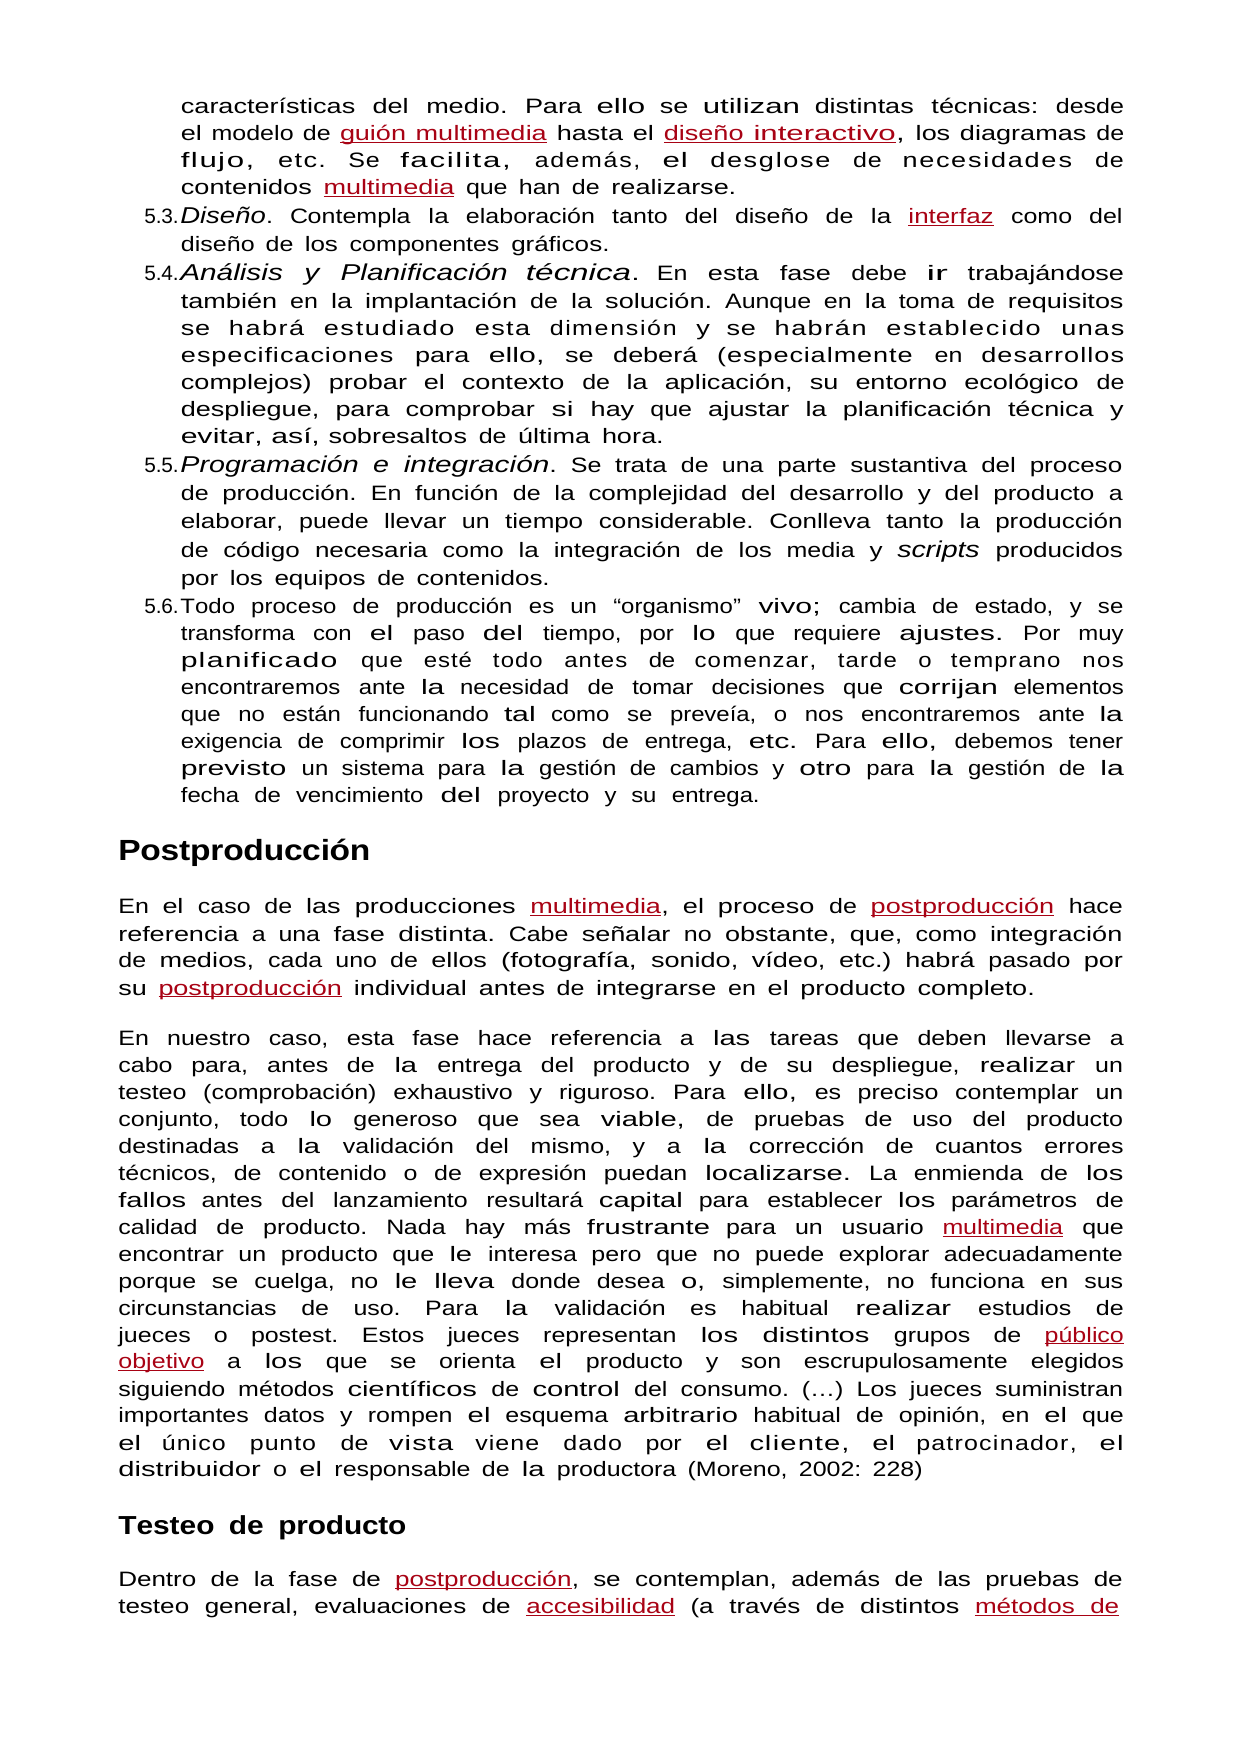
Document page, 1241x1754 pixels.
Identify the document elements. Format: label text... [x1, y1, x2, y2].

text En el caso de las producciones multimedia, el proceso de postproducción hace referencia a una fase distinta. Cabe señalar no obstante, que, como integración de medios, cada uno de ellos (fotografía, sonido, vídeo, etc.) habrá pasado por su postproducción individual antes de integrarse en el producto completo. [118, 894, 1123, 999]
list Análisis y Planificación técnica. En esta fase debe ir trabajándose también en la implantación de la solución. Aunque en la toma de requisitos se habrá estudiado esta dimensión y se habrán establecido unas especificaciones para ello, se deberá (especialmente en desarrollos complejos) probar el contexto de la aplicación, su entorno ecológico de despliegue, para comprobar si hay que ajustar la planificación técnica y evitar, así, sobresaltos de última hora. [144, 259, 1124, 447]
list Diseño. Contempla la elaboración tanto del diseño de la interfaz como del diseño de los componentes gráficos. [144, 202, 1122, 256]
subtitle Postproducción [118, 833, 1138, 867]
list Programación e integración. Se trata de una parte sustantiva del proceso de producción. En función de la complejidad del desarrollo y del producto a elaborar, puede llevar un tiempo considerable. Conlleva tanto la producción de código necesaria como la integración de los media y scripts producidos por los equipos de contenidos. [144, 451, 1123, 590]
text En nuestro caso, esta fase hace referencia a las tareas que deben llevarse a cabo para, antes de la entrega del producto y de su despliegue, realizar un testeo (comprobación) exhaustivo y riguroso. Para ello, es preciso contemplar un conjunto, todo lo generoso que sea viable, de pruebas de uso del producto destinadas a la validación del mismo, y a la corrección de cuantos errores técnicos, de contenido o de expresión puedan localizarse. La enmienda de los fallos antes del lanzamiento resultará capital para establecer los parámetros de calidad de producto. Nada hay más frustrante para un usuario multimedia que encontrar un producto que le interesa pero que no puede explorar adecuadamente porque se cuelga, no le lleva donde desea o, simplemente, no funciona en sus circunstancias de uso. Para la validación es habitual realizar estudios de jueces o postest. Estos jueces representan los distintos grupos de público objetivo a los que se orienta el producto y son escrupulosamente elegidos siguiendo métodos científicos de control del consumo. (…) Los jueces suministran importantes datos y rompen el esquema arbitrario habitual de opinión, en el que el único punto de vista viene dado por el cliente, el patrocinador, el distribuidor o el responsable de la productora (Moreno, 2002: 228) [118, 1026, 1124, 1481]
text características del medio. Para ello se utilizan distintas técnicas: desde el modelo de guión multimedia hasta el diseño interactivo, los diagramas de flujo, etc. Se facilita, además, el desglose de necesidades de contenidos multimedia que han de realizarse. [181, 94, 1124, 199]
list Todo proceso de producción es un “organismo” vivo; cambia de estado, y se transforma con el paso del tiempo, por lo que requiere ajustes. Por muy planificado que esté todo antes de comenzar, tarde o temprano nos encontraremos ante la necesidad de tomar decisiones que corrijan elementos que no están funcionando tal como se preveía, o nos encontraremos ante la exigencia de comprimir los plazos de entrega, etc. Para ello, debemos tener previsto un sistema para la gestión de cambios y otro para la gestión de la fecha de vencimiento del proyecto y su entrega. [144, 594, 1124, 807]
text Dentro de la fase de postproducción, se contemplan, además de las pruebas de testeo general, evaluaciones de accesibilidad (a través de distintos métodos de [118, 1567, 1123, 1618]
subtitle Testeo de producto [118, 1510, 1138, 1539]
